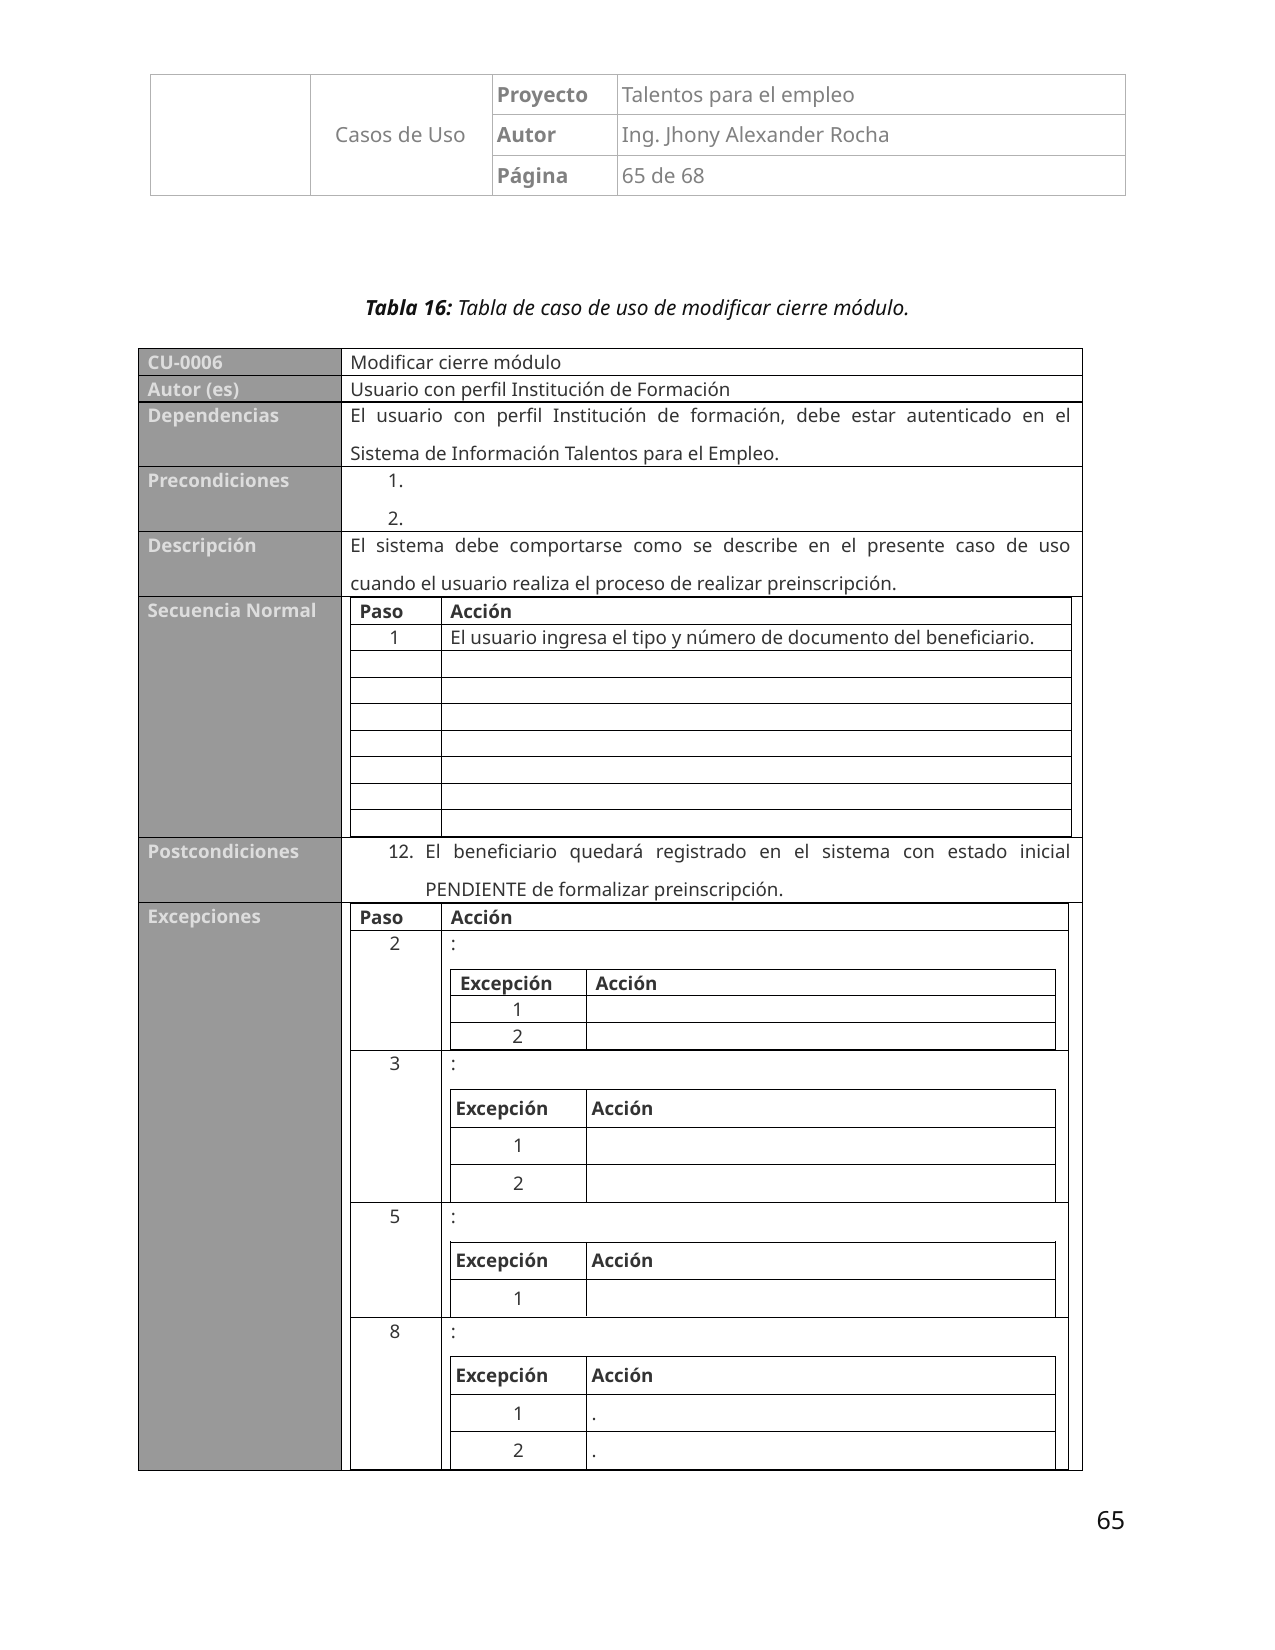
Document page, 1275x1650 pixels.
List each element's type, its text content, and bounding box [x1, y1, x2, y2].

table_cell : [442, 1051, 1068, 1202]
table_cell [442, 651, 1071, 677]
table_header Acción [587, 1357, 1055, 1394]
table_cell [351, 784, 441, 809]
table_cell Excepciones [139, 903, 341, 1470]
table_header Excepción [451, 1243, 586, 1279]
table_cell 2 [351, 931, 441, 1050]
table_cell : [442, 931, 1068, 1050]
table_cell [351, 651, 441, 677]
table_cell [442, 784, 1071, 809]
table_cell . [587, 1432, 1055, 1469]
table_cell 1 [351, 625, 441, 650]
table_cell Precondiciones [139, 467, 341, 531]
table_cell 2 [451, 1432, 586, 1469]
table_cell [442, 757, 1071, 783]
table_cell Autor (es) [139, 376, 341, 401]
table_header Acción [442, 598, 1071, 623]
table_header Acción [587, 1090, 1055, 1126]
table_cell [587, 1128, 1055, 1164]
table_cell [1072, 597, 1082, 837]
table_cell [442, 704, 1071, 730]
table_cell : [442, 1203, 1068, 1317]
table_header Excepción [451, 1357, 586, 1394]
table_header Excepción [451, 1090, 586, 1126]
table_cell [587, 1165, 1055, 1201]
table_cell El usuario ingresa el tipo y número de documento del beneficiario. [442, 625, 1071, 650]
table_cell [587, 1023, 1055, 1048]
table_cell [342, 597, 350, 837]
table_cell [351, 757, 441, 783]
table_cell [1069, 903, 1082, 1470]
table_header Acción [442, 904, 1068, 929]
text Tabla 16: Tabla de caso de uso de modificar cierre módulo. [150, 293, 1125, 322]
table_cell : [442, 1318, 1068, 1469]
table_cell [351, 731, 441, 756]
table_cell Secuencia Normal [139, 597, 341, 837]
table_cell 3 [351, 1051, 441, 1202]
table_cell . [587, 1395, 1055, 1431]
table_cell 8 [351, 1318, 441, 1469]
table_cell 1 [451, 1395, 586, 1431]
table_cell 2 [451, 1023, 586, 1048]
table_cell [351, 810, 441, 836]
table_header Paso [351, 904, 441, 929]
table_cell [442, 731, 1071, 756]
table_cell 2 [451, 1165, 586, 1201]
table_cell Descripción [139, 532, 341, 596]
table_cell [351, 704, 441, 730]
table_cell El usuario con perfil Institución de formación, debe estar autenticado en el Sistema de Información Talentos para el Empleo. [342, 403, 1082, 466]
table_header Paso [351, 598, 441, 623]
table_header Excepción [451, 970, 586, 995]
table_cell [442, 810, 1071, 836]
table_cell 1 [451, 1280, 586, 1316]
table_header CU-0006 [139, 349, 341, 375]
table_cell [342, 467, 1082, 531]
table_cell El sistema debe comportarse como se describe en el presente caso de uso cuando el usuario realiza el proceso de realizar preinscripción. [342, 532, 1082, 596]
table_cell [351, 678, 441, 703]
table_header Acción [587, 970, 1055, 995]
table_cell [442, 678, 1071, 703]
table_cell [587, 996, 1055, 1022]
table_header Acción [587, 1243, 1055, 1279]
table_cell 5 [351, 1203, 441, 1317]
table_cell 1 [451, 996, 586, 1022]
table_cell El beneficiario quedará registrado en el sistema con estado inicial PENDIENTE de formalizar preinscripción. [342, 838, 1082, 902]
table_cell Postcondiciones [139, 838, 341, 902]
table_cell Dependencias [139, 403, 341, 466]
table_cell [342, 903, 350, 1470]
table_cell Usuario con perfil Institución de Formación [342, 376, 1082, 401]
table_cell 1 [451, 1128, 586, 1164]
table_header Modificar cierre módulo [342, 349, 1082, 375]
table_cell [587, 1280, 1055, 1316]
